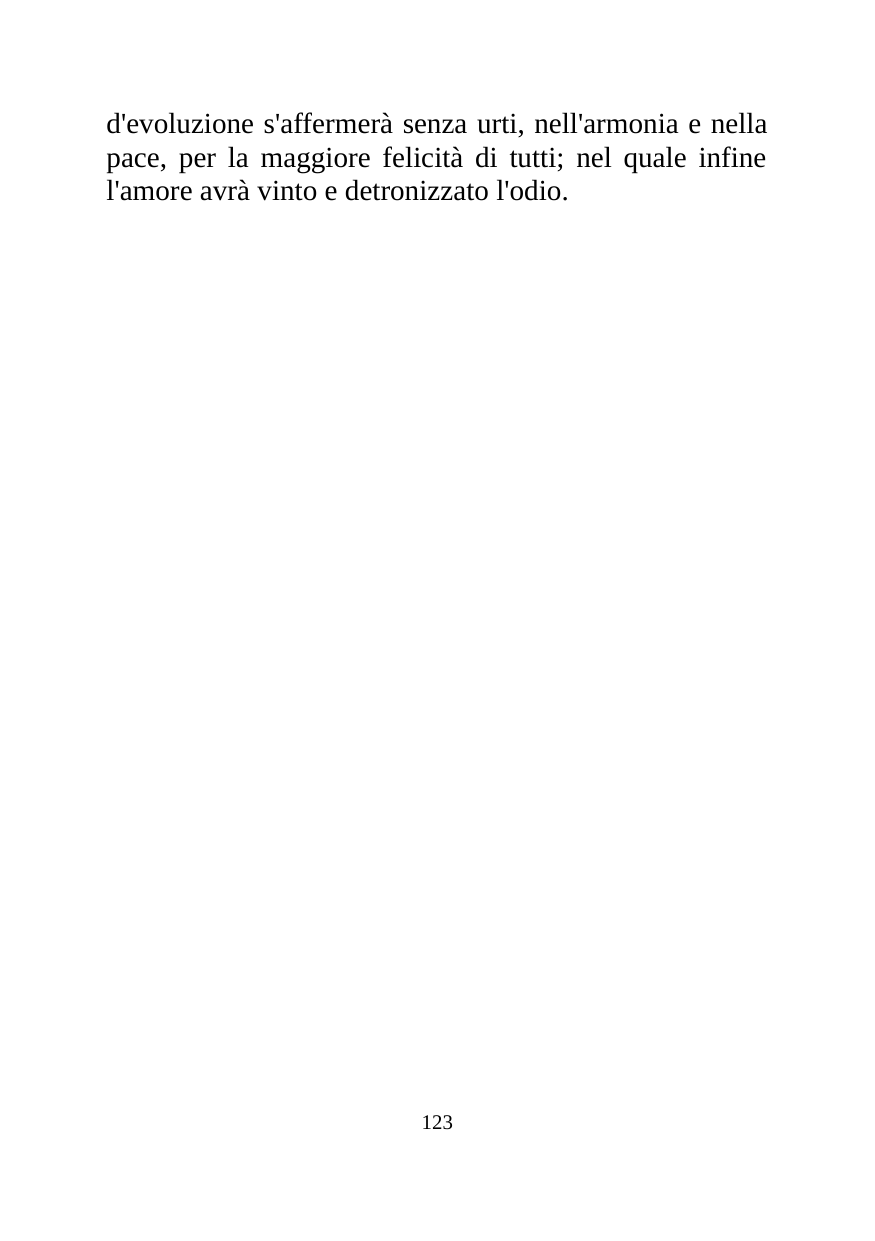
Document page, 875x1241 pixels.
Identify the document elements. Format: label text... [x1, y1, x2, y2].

text d'evoluzione s'affermerà senza urti, nell'armonia e nella pace, per la maggiore felicità di tutti; nel quale infine l'amore avrà vinto e detronizzato l'odio. [106, 106, 768, 207]
